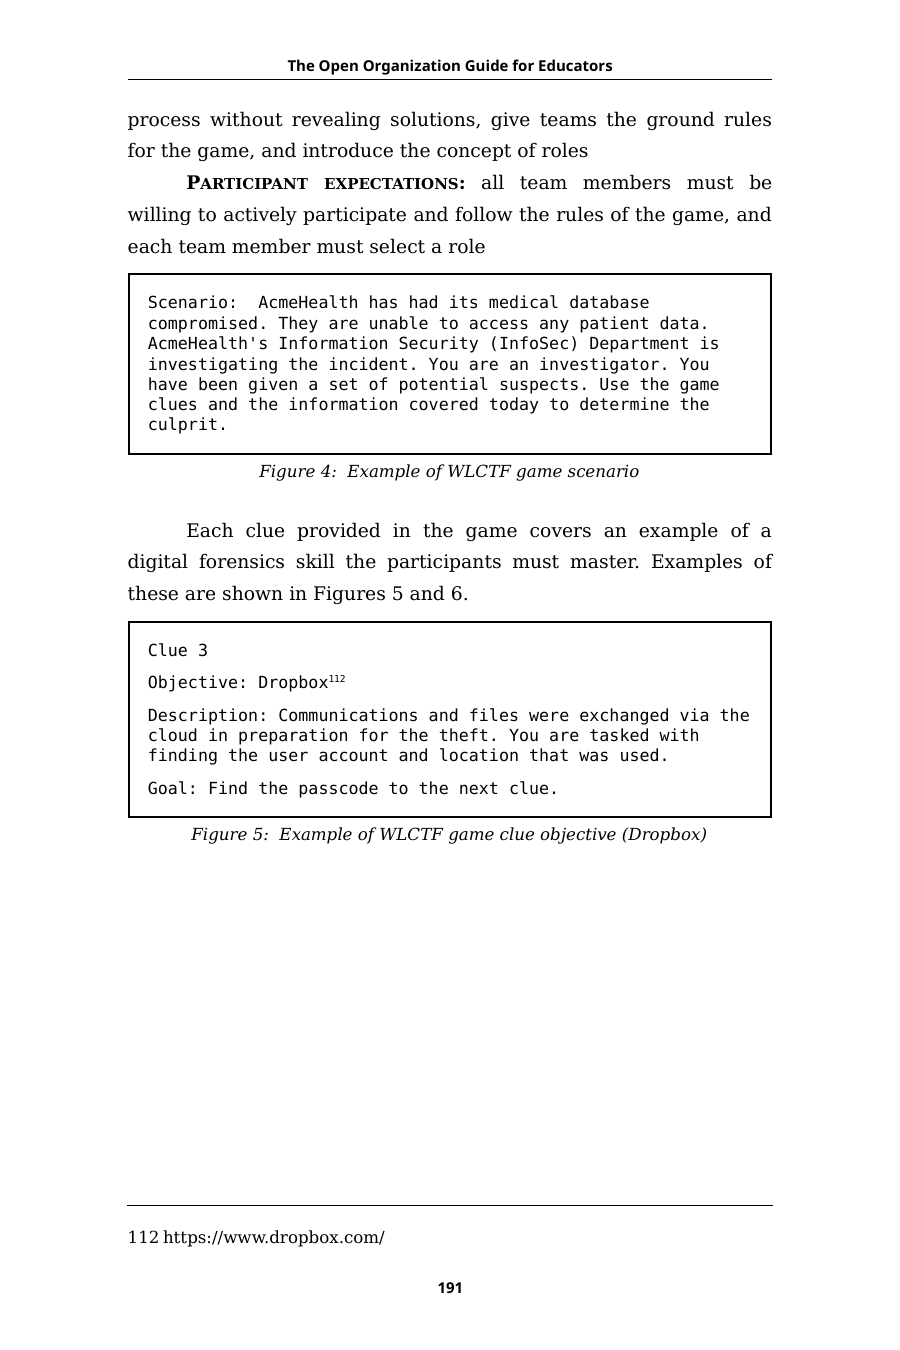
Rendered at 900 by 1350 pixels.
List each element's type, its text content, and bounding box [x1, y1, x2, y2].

text Figure 4: Example of WLCTF game scenario [127, 462, 772, 481]
text process without revealing solutions, give teams the ground rules for the game, and introduce the concept of roles [127, 109, 772, 162]
text Objective: Dropbox [130, 653, 770, 686]
text Each clue provided in the game covers an example of a digital forensics skill the participants must master. Examples of these are shown in Figures 5 and 6. [127, 520, 772, 605]
text Participant expectations: all team members must be willing to actively participate and follow the rules of the game, and each team member must select a role [127, 172, 772, 257]
text Description: Communications and files were exchanged via the cloud in preparation for the theft. You are tasked with finding the user account and location that was used. [130, 686, 770, 759]
text https://www.dropbox.com/ [127, 1228, 772, 1247]
text Figure 5: Example of WLCTF game clue objective (Dropbox) [127, 825, 772, 844]
text Clue 3 [130, 623, 770, 653]
text Goal: Find the passcode to the next clue. [130, 759, 770, 816]
text Scenario: AcmeHealth has had its medical database compromised. They are unable to access any patient data. AcmeHealth's Information Security (InfoSec) Department is investigating the incident. You are an investigator. You have been given a set of potential suspects. Use the game clues and the information covered today to determine the culprit. [130, 275, 770, 453]
